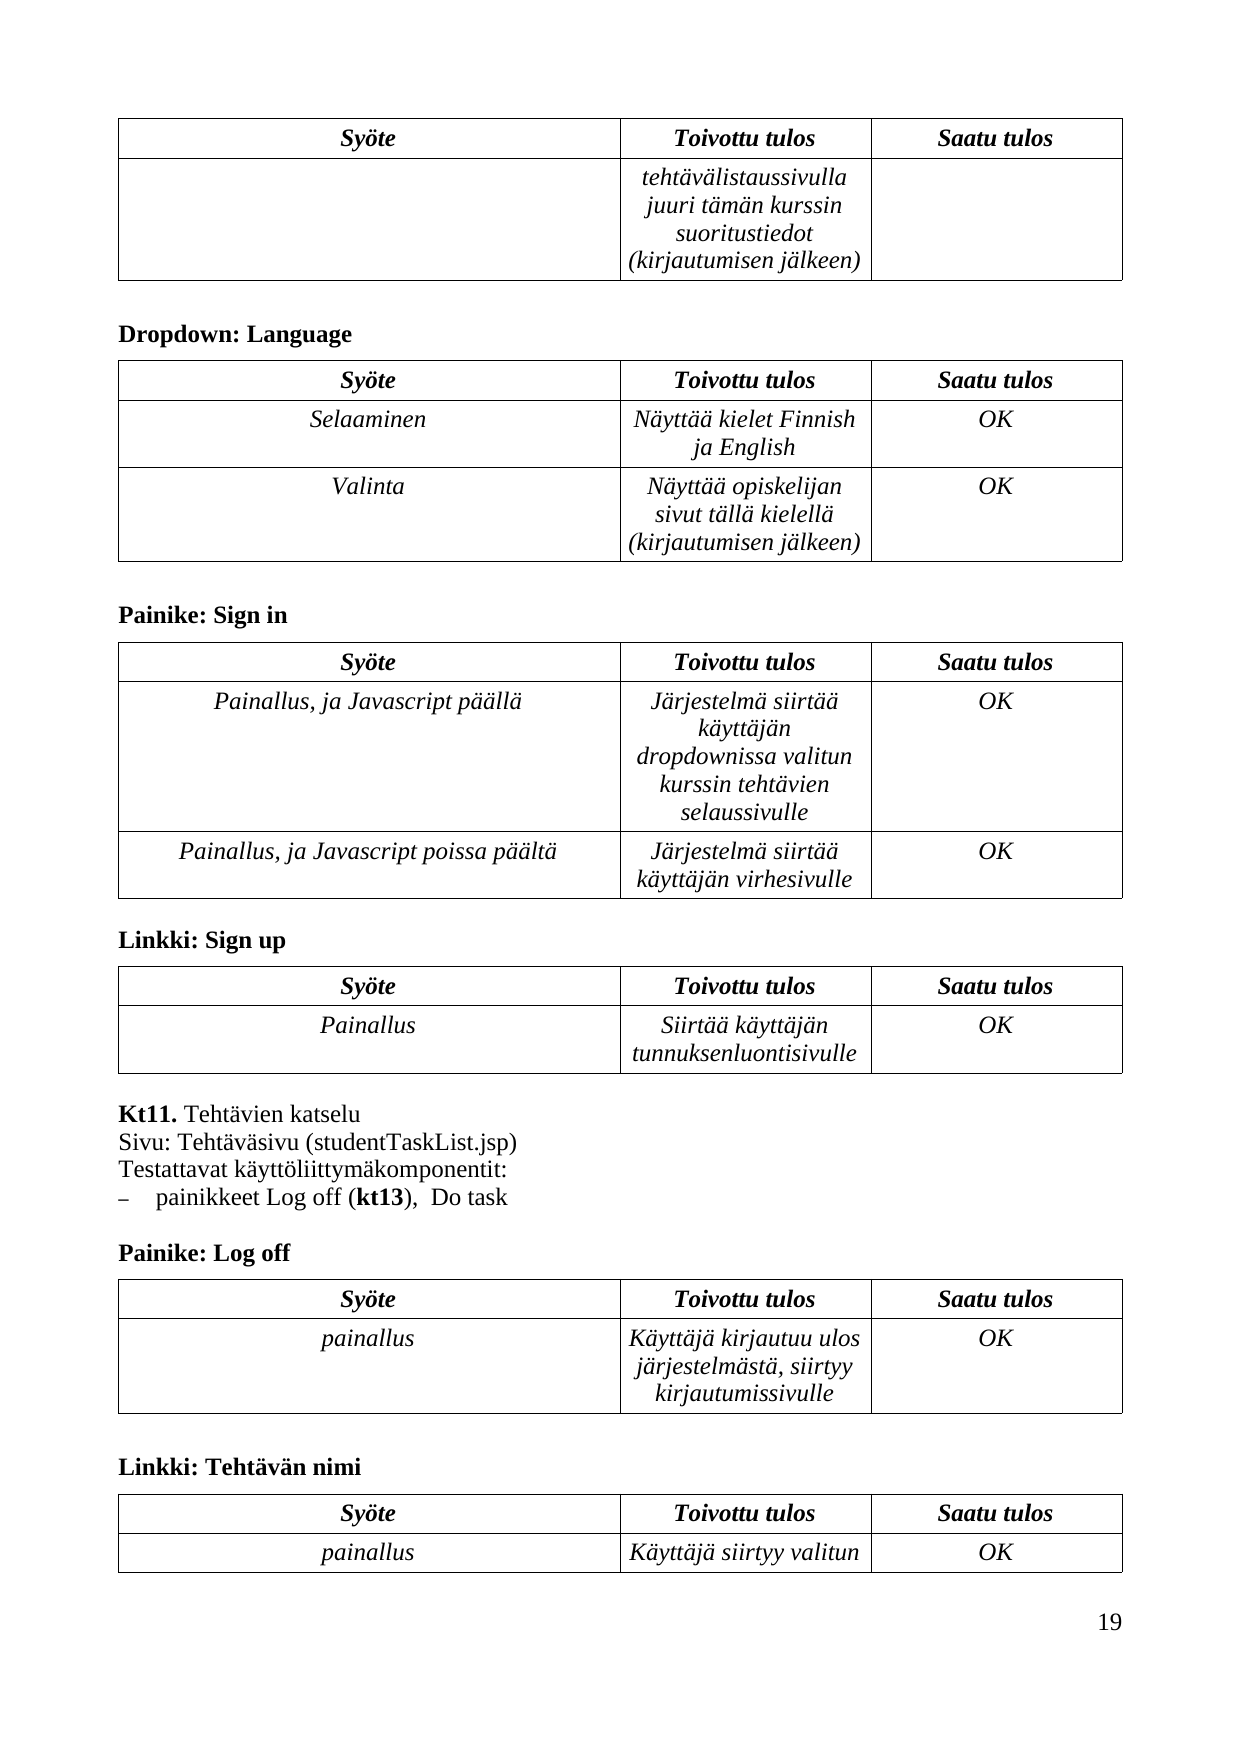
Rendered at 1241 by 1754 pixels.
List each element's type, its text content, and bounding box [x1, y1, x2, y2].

table_cell Painallus, ja Javascript poissa päältä [119, 832, 620, 898]
table_header Toivottu tulos [621, 967, 871, 1005]
table_header Toivottu tulos [621, 361, 871, 399]
text Painike: Log off [118, 1239, 1122, 1266]
text Sivu: Tehtäväsivu (studentTaskList.jsp) [118, 1128, 1122, 1156]
text Testattavat käyttöliittymäkomponentit: [118, 1156, 1122, 1183]
table_cell Näyttää kielet Finnish ja English [621, 401, 871, 467]
table_header Saatu tulos [872, 1280, 1122, 1318]
table_header Syöte [119, 119, 620, 157]
table_header Saatu tulos [872, 1495, 1122, 1533]
text Linkki: Tehtävän nimi [118, 1453, 1122, 1481]
table_cell OK [872, 1534, 1122, 1572]
table_cell Näyttää opiskelijan sivut tällä kielellä (kirjautumisen jälkeen) [621, 468, 871, 561]
table_header Saatu tulos [872, 967, 1122, 1005]
table_header Syöte [119, 1495, 620, 1533]
table_header Saatu tulos [872, 361, 1122, 399]
list painikkeet Log off (kt13), Do task [118, 1183, 1122, 1211]
table_cell OK [872, 468, 1122, 561]
table_cell OK [872, 1006, 1122, 1072]
table_cell OK [872, 832, 1122, 898]
table_header Saatu tulos [872, 643, 1122, 681]
table_cell Painallus, ja Javascript päällä [119, 682, 620, 831]
text Dropdown: Language [118, 320, 1122, 348]
text Linkki: Sign up [118, 926, 1122, 954]
text Painike: Sign in [118, 602, 1122, 629]
table_header Saatu tulos [872, 119, 1122, 157]
table_cell Siirtää käyttäjän tunnuksenluontisivulle [621, 1006, 871, 1072]
table_cell painallus [119, 1534, 620, 1572]
table_header Syöte [119, 361, 620, 399]
table_cell OK [872, 401, 1122, 467]
table_header Toivottu tulos [621, 119, 871, 157]
table_cell Järjestelmä siirtää käyttäjän virhesivulle [621, 832, 871, 898]
table_header Syöte [119, 967, 620, 1005]
table_cell OK [872, 682, 1122, 831]
text Kt11. Tehtävien katselu [118, 1100, 1122, 1128]
table_cell Selaaminen [119, 401, 620, 467]
table_cell Käyttäjä kirjautuu ulos järjestelmästä, siirtyy kirjautumissivulle [621, 1319, 871, 1413]
table_cell Painallus [119, 1006, 620, 1072]
table_header Toivottu tulos [621, 1280, 871, 1318]
table_header Syöte [119, 643, 620, 681]
table_cell [119, 159, 620, 280]
table_cell [872, 159, 1122, 280]
table_cell tehtävälistaussivulla juuri tämän kurssin suoritustiedot (kirjautumisen jälkeen) [621, 159, 871, 280]
table_cell painallus [119, 1319, 620, 1413]
table_cell OK [872, 1319, 1122, 1413]
table_header Syöte [119, 1280, 620, 1318]
table_cell Järjestelmä siirtää käyttäjän dropdownissa valitun kurssin tehtävien selaussivulle [621, 682, 871, 831]
table_header Toivottu tulos [621, 1495, 871, 1533]
table_header Toivottu tulos [621, 643, 871, 681]
table_cell Valinta [119, 468, 620, 561]
table_cell Käyttäjä siirtyy valitun [621, 1534, 871, 1572]
